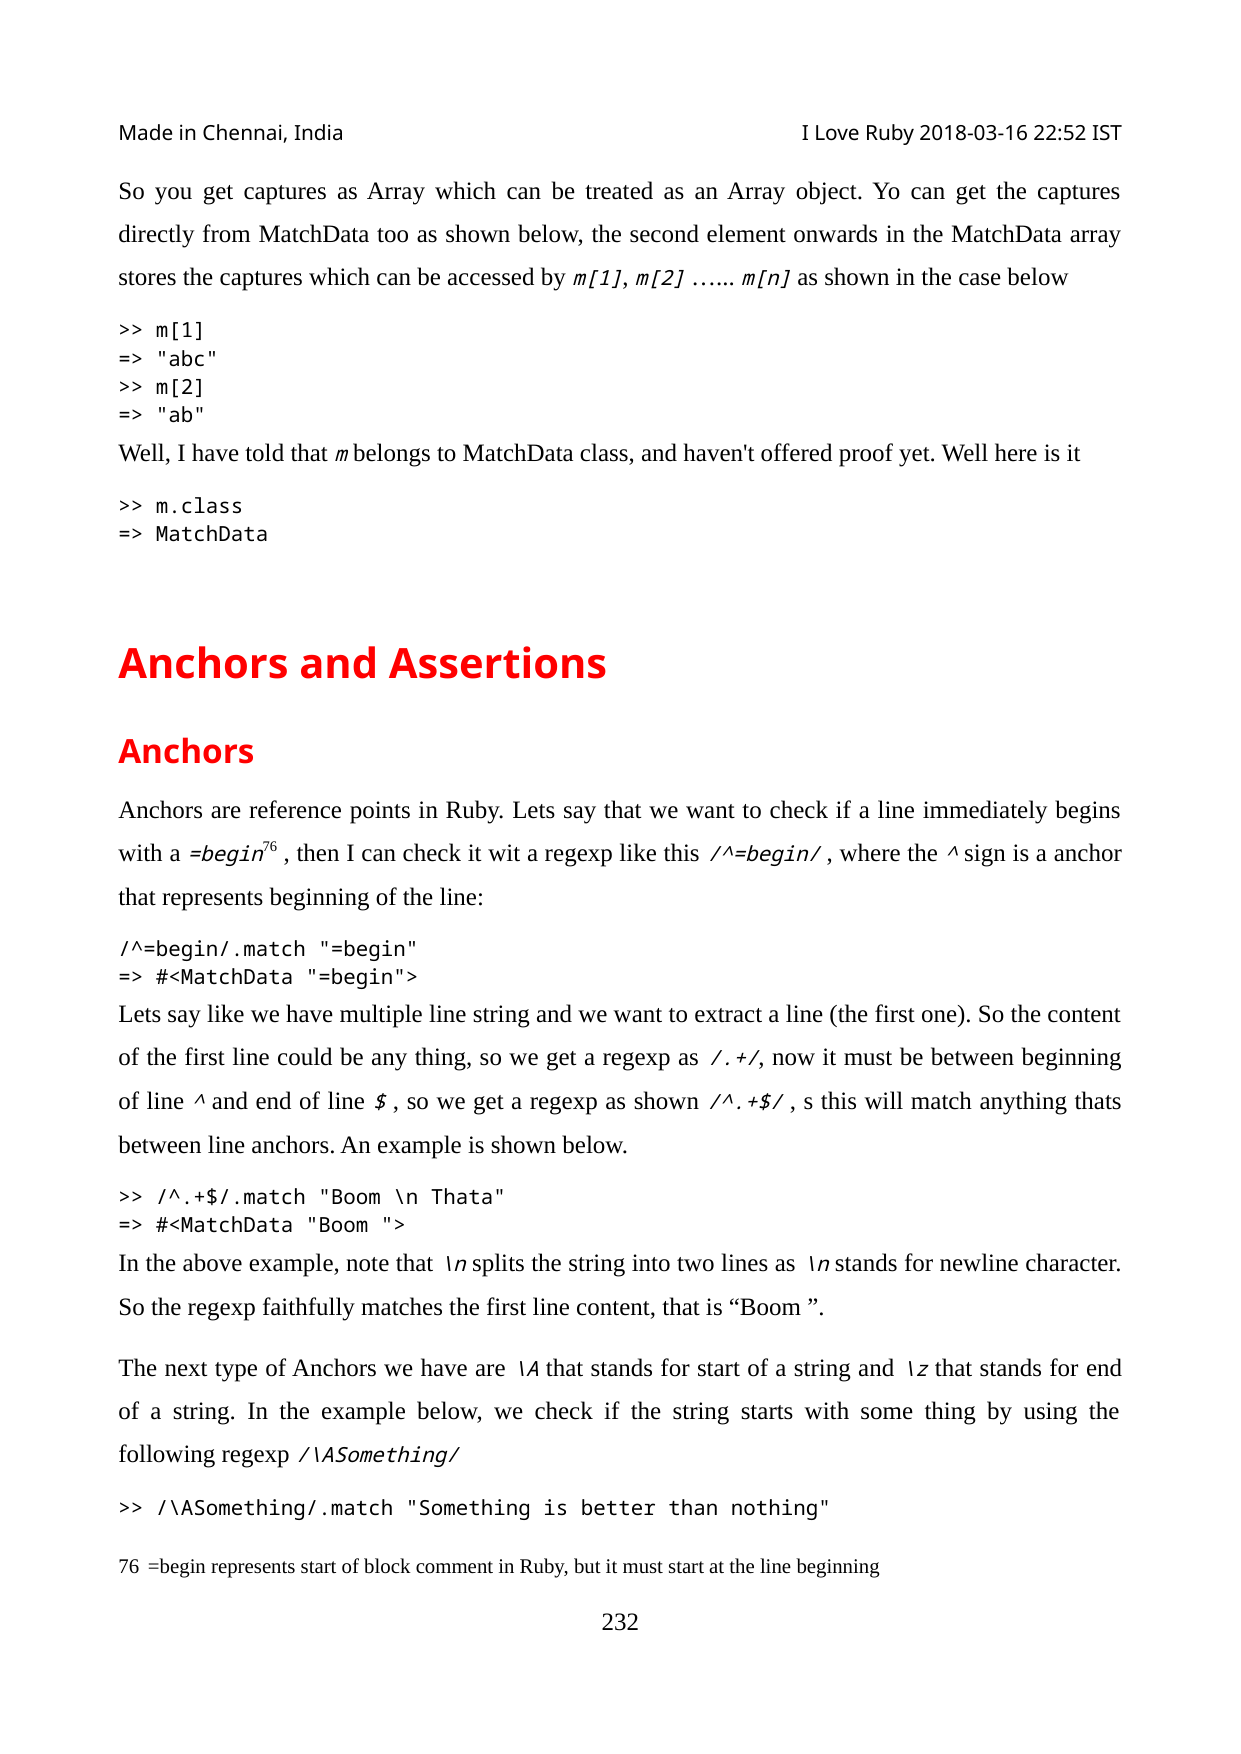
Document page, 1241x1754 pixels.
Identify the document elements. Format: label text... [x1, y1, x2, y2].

text => #<MatchData "Boom "> [118, 1211, 1122, 1239]
text Lets say like we have multiple line string and we want to extract a line (the first one). So the content of the first line could be any thing, so we get a regexp as /.+/, now it must be between beginning of line ^ and end of line $ , so we get a regexp as shown /^.+$/ , s this will match anything thats between line anchors. An example is shown below. [118, 999, 1122, 1159]
text The next type of Anchors we have are \A that stands for start of a string and \z that stands for end of a string. In the example below, we check if the string starts with some thing by using the following regexp /\ASomething/ [118, 1353, 1122, 1469]
text >> /\ASomething/.match "Something is better than nothing" [118, 1493, 1122, 1521]
text => "abc" [118, 344, 1122, 372]
text => #<MatchData "=begin"> [118, 962, 1122, 991]
text >> m.class [118, 491, 1122, 519]
text >> /^.+$/.match "Boom \n Thata" [118, 1182, 1122, 1211]
text => MatchData [118, 519, 1122, 548]
text =begin represents start of block comment in Ruby, but it must start at the line beginning [118, 1553, 1122, 1578]
text In the above example, note that \n splits the string into two lines as \n stands for newline character. So the regexp faithfully matches the first line content, that is “Boom ”. [118, 1248, 1122, 1321]
text /^=begin/.match "=begin" [118, 934, 1122, 962]
text >> m[1] [118, 315, 1122, 344]
text => "ab" [118, 401, 1122, 429]
subtitle Anchors and Assertions [118, 634, 1122, 690]
text So you get captures as Array which can be treated as an Array object. Yo can get the captures directly from MatchData too as shown below, the second element onwards in the MatchData array stores the captures which can be accessed by m[1], m[2] …... m[n] as shown in the case below [118, 176, 1122, 292]
text Well, I have told that m belongs to MatchData class, and haven't offered proof yet. Well here is it [118, 438, 1122, 467]
text >> m[2] [118, 372, 1122, 401]
text Anchors are reference points in Ruby. Lets say that we want to check if a line immediately begins with a =begin , then I can check it wit a regexp like this /^=begin/ , where the ^ sign is a anchor that represents beginning of the line: [118, 795, 1122, 910]
subtitle Anchors [118, 728, 1122, 773]
